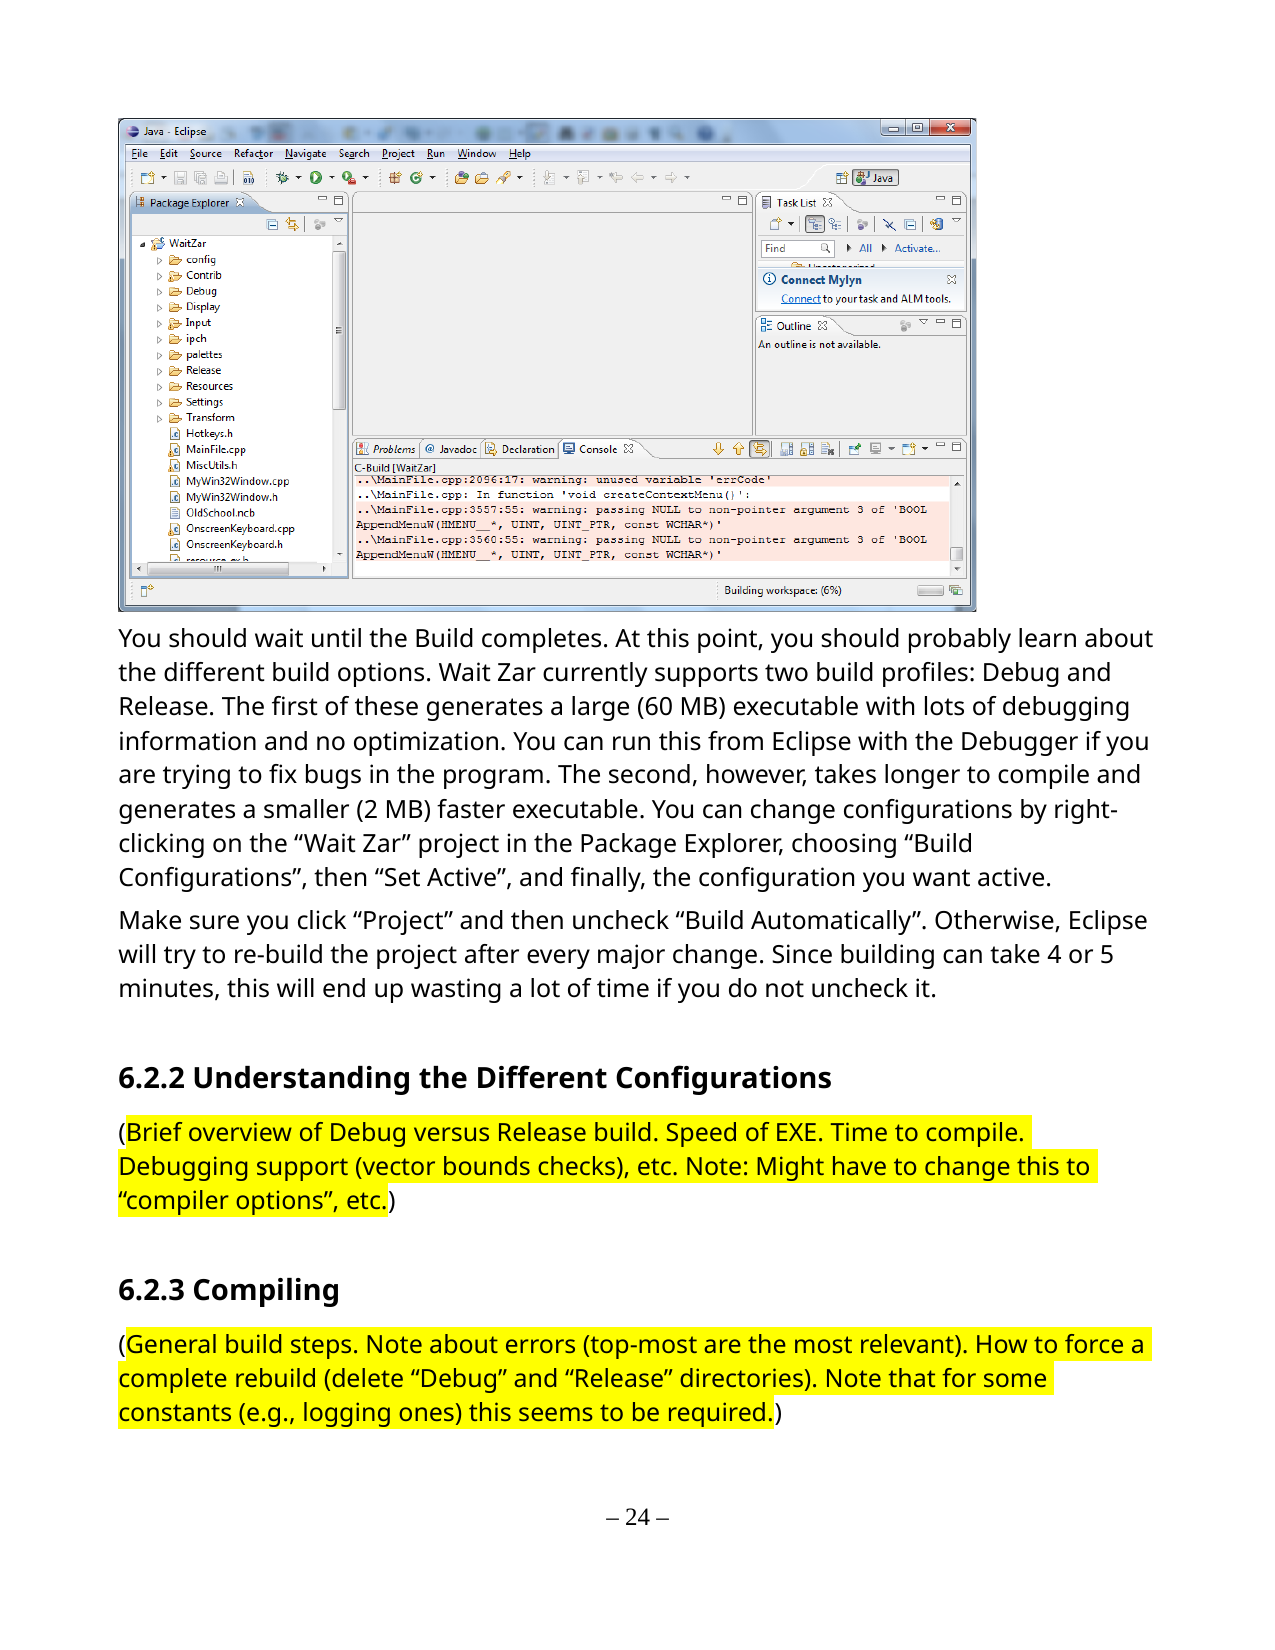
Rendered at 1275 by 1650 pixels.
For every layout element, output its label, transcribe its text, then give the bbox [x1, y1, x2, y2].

picture [118, 118, 977, 612]
text Make sure you click “Project” and then uncheck “Build Automatically”. Otherwise, Eclipse will try to re-build the project after every major change. Since building can take 4 or 5 minutes, this will end up wasting a lot of time if you do not uncheck it. [118, 902, 1157, 1005]
text (General build steps. Note about errors (top-most are the most relevant). How to force a complete rebuild (delete “Debug” and “Release” directories). Note that for some constants (e.g., logging ones) this seems to be required.) [118, 1327, 1157, 1429]
text (Brief overview of Debug versus Release build. Speed of EXE. Time to compile. Debugging support (vector bounds checks), etc. Note: Might have to change this to “compiler options”, etc.) [118, 1114, 1157, 1217]
text You should wait until the Build completes. At this point, you should probably learn about the different build options. Wait Zar currently supports two build profiles: Debug and Release. The first of these generates a large (60 MB) executable with lots of debugging information and no optimization. You can run this from Eclipse with the Debugger if you are trying to fix bugs in the program. The second, however, takes longer to compile and generates a smaller (2 MB) faster executable. You can change configurations by right-clicking on the “Wait Zar” project in the Package Explorer, choosing “Build Configurations”, then “Set Active”, and finally, the configuration you want active. [118, 612, 1157, 893]
subtitle 6.2.3 Compiling [118, 1269, 1157, 1309]
subtitle 6.2.2 Understanding the Different Configurations [118, 1057, 1157, 1097]
